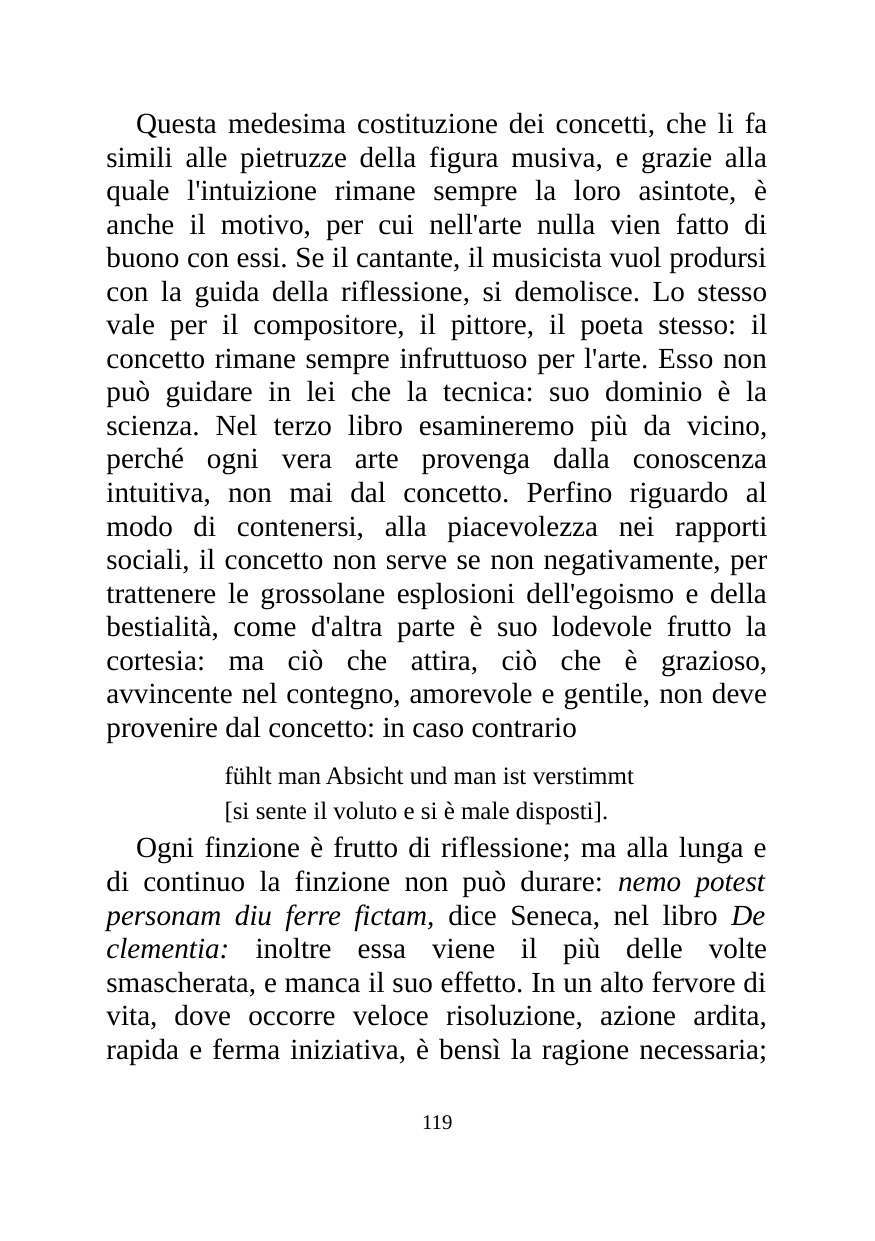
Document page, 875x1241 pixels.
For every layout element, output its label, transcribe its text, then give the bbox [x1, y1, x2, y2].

text Questa medesima costituzione dei concetti, che li fa simili alle pietruzze della figura musiva, e grazie alla quale l'intuizione rimane sempre la loro asintote, è anche il motivo, per cui nell'arte nulla vien fatto di buono con essi. Se il cantante, il musicista vuol prodursi con la guida della riflessione, si demolisce. Lo stesso vale per il compositore, il pittore, il poeta stesso: il concetto rimane sempre infruttuoso per l'arte. Esso non può guidare in lei che la tecnica: suo dominio è la scienza. Nel terzo libro esamineremo più da vicino, perché ogni vera arte provenga dalla conoscenza intuitiva, non mai dal concetto. Perfino riguardo al modo di contenersi, alla piacevolezza nei rapporti sociali, il concetto non serve se non negativamente, per trattenere le grossolane esplosioni dell'egoismo e della bestialità, come d'altra parte è suo lodevole frutto la cortesia: ma ciò che attira, ciò che è grazioso, avvincente nel contegno, amorevole e gentile, non deve provenire dal concetto: in caso contrario [106, 106, 768, 743]
text [si sente il voluto e si è male disposti]. [224, 796, 768, 825]
text fühlt man Absicht und man ist verstimmt [224, 761, 768, 790]
text Ogni finzione è frutto di riflessione; ma alla lunga e di continuo la finzione non può durare: nemo potest personam diu ferre fictam, dice Seneca, nel libro De clementia: inoltre essa viene il più delle volte smascherata, e manca il suo effetto. In un alto fervore di vita, dove occorre veloce risoluzione, azione ardita, rapida e ferma iniziativa, è bensì la ragione necessaria; [106, 831, 768, 1065]
